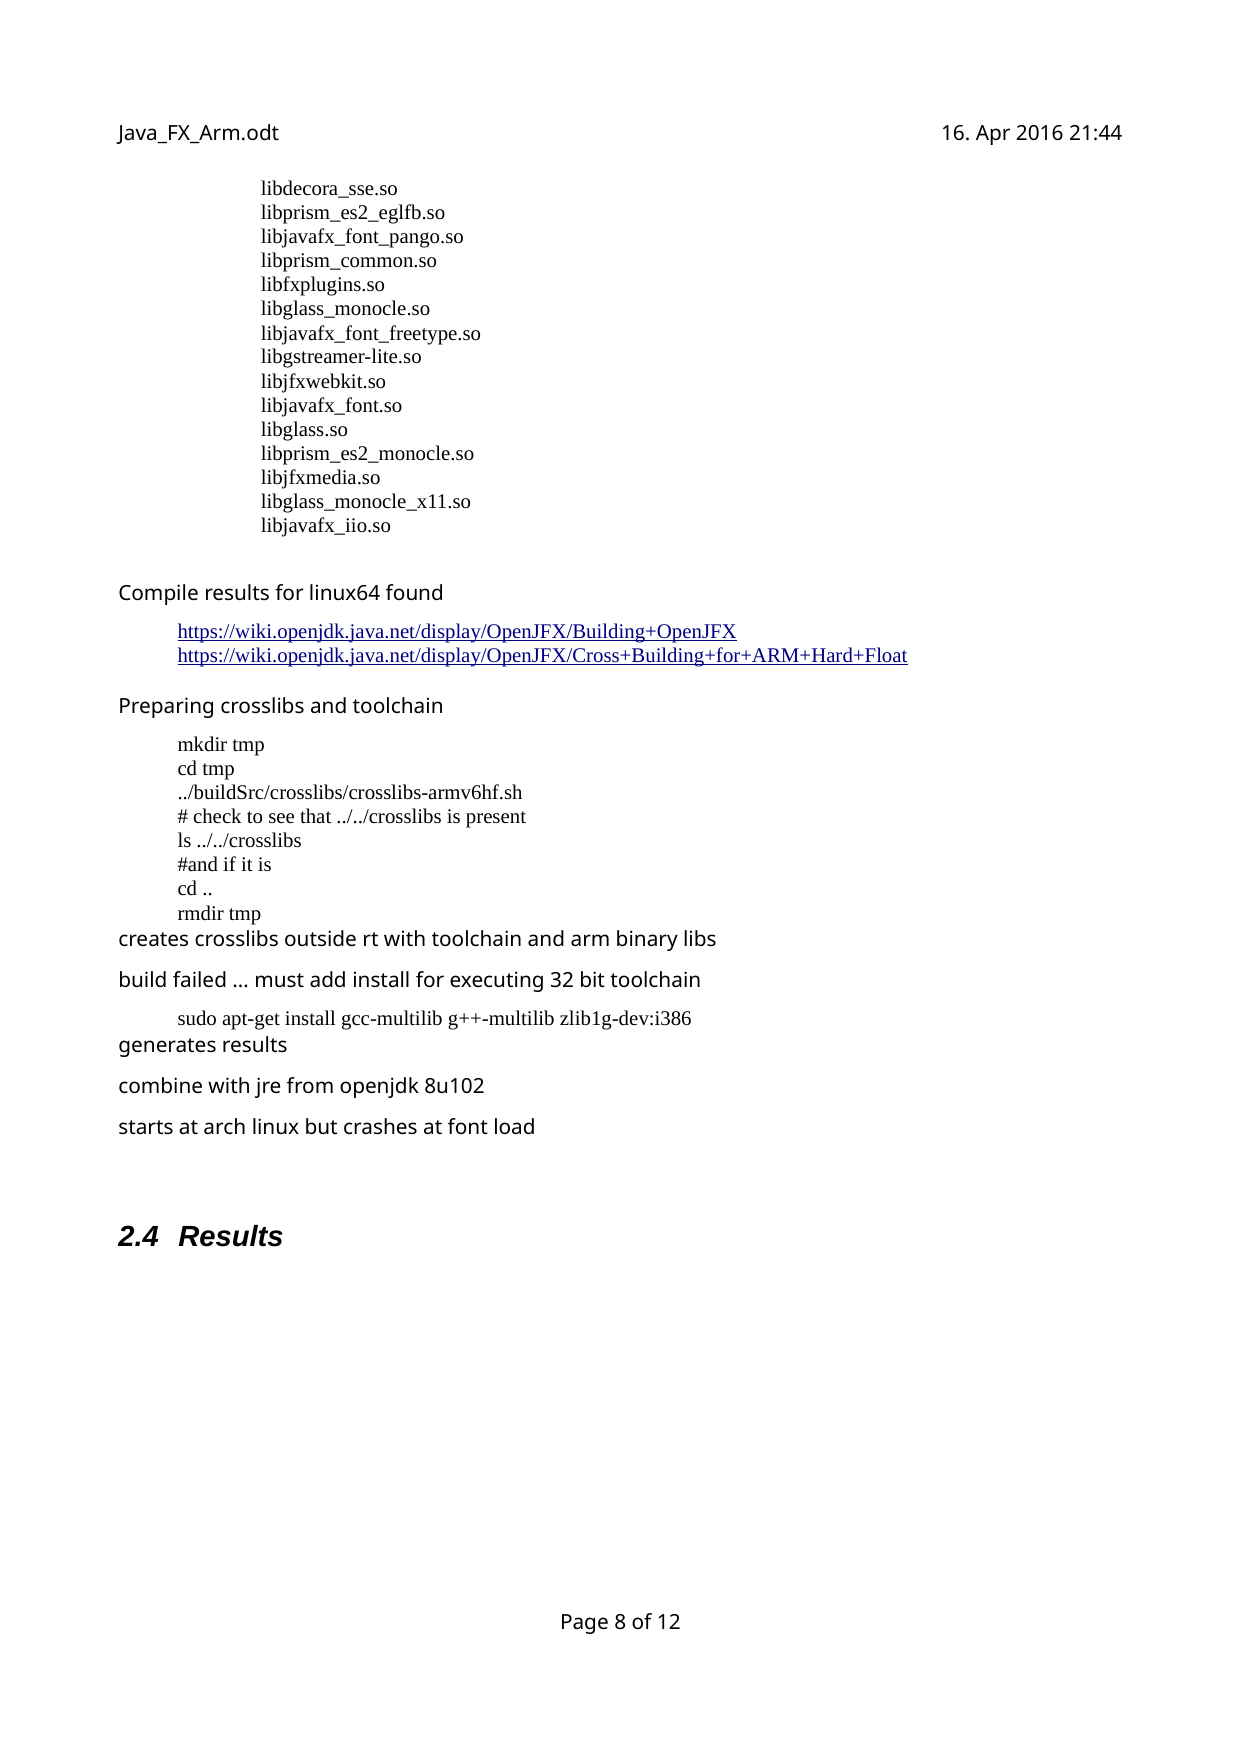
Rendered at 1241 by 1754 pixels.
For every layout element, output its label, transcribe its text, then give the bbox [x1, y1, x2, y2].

text build failed … must add install for executing 32 bit toolchain [118, 965, 1122, 994]
text Preparing crosslibs and toolchain [118, 691, 1122, 719]
text sudo apt-get install gcc-multilib g++-multilib zlib1g-dev:i386 [177, 1006, 1122, 1030]
text combine with jre from openjdk 8u102 [118, 1071, 1122, 1100]
text Compile results for linux64 found [118, 578, 1122, 606]
text starts at arch linux but crashes at font load [118, 1112, 1122, 1141]
text creates crosslibs outside rt with toolchain and arm binary libs [118, 924, 1122, 953]
subtitle Results [118, 1219, 1122, 1253]
text cd tmp [177, 756, 1122, 780]
text ls ../../crosslibs [177, 828, 1122, 852]
text rmdir tmp [177, 900, 1122, 924]
text mkdir tmp [177, 732, 1122, 756]
text cd .. [177, 876, 1122, 900]
text ../buildSrc/crosslibs/crosslibs-armv6hf.sh [177, 780, 1122, 804]
text https://wiki.openjdk.java.net/display/OpenJFX/Building+OpenJFX [177, 619, 1122, 643]
text #and if it is [177, 852, 1122, 876]
text libdecora_sse.so libprism_es2_eglfb.so libjavafx_font_pango.so libprism_common.so libfxplugins.so libglass_monocle.so libjavafx_font_freetype.so libgstreamer-lite.so libjfxwebkit.so libjavafx_font.so libglass.so libprism_es2_monocle.so libjfxmedia.so libglass_monocle_x11.so libjavafx_iio.so [177, 176, 1122, 537]
text generates results [118, 1030, 1122, 1059]
text # check to see that ../../crosslibs is present [177, 804, 1122, 828]
text https://wiki.openjdk.java.net/display/OpenJFX/Cross+Building+for+ARM+Hard+Float [177, 643, 1122, 667]
